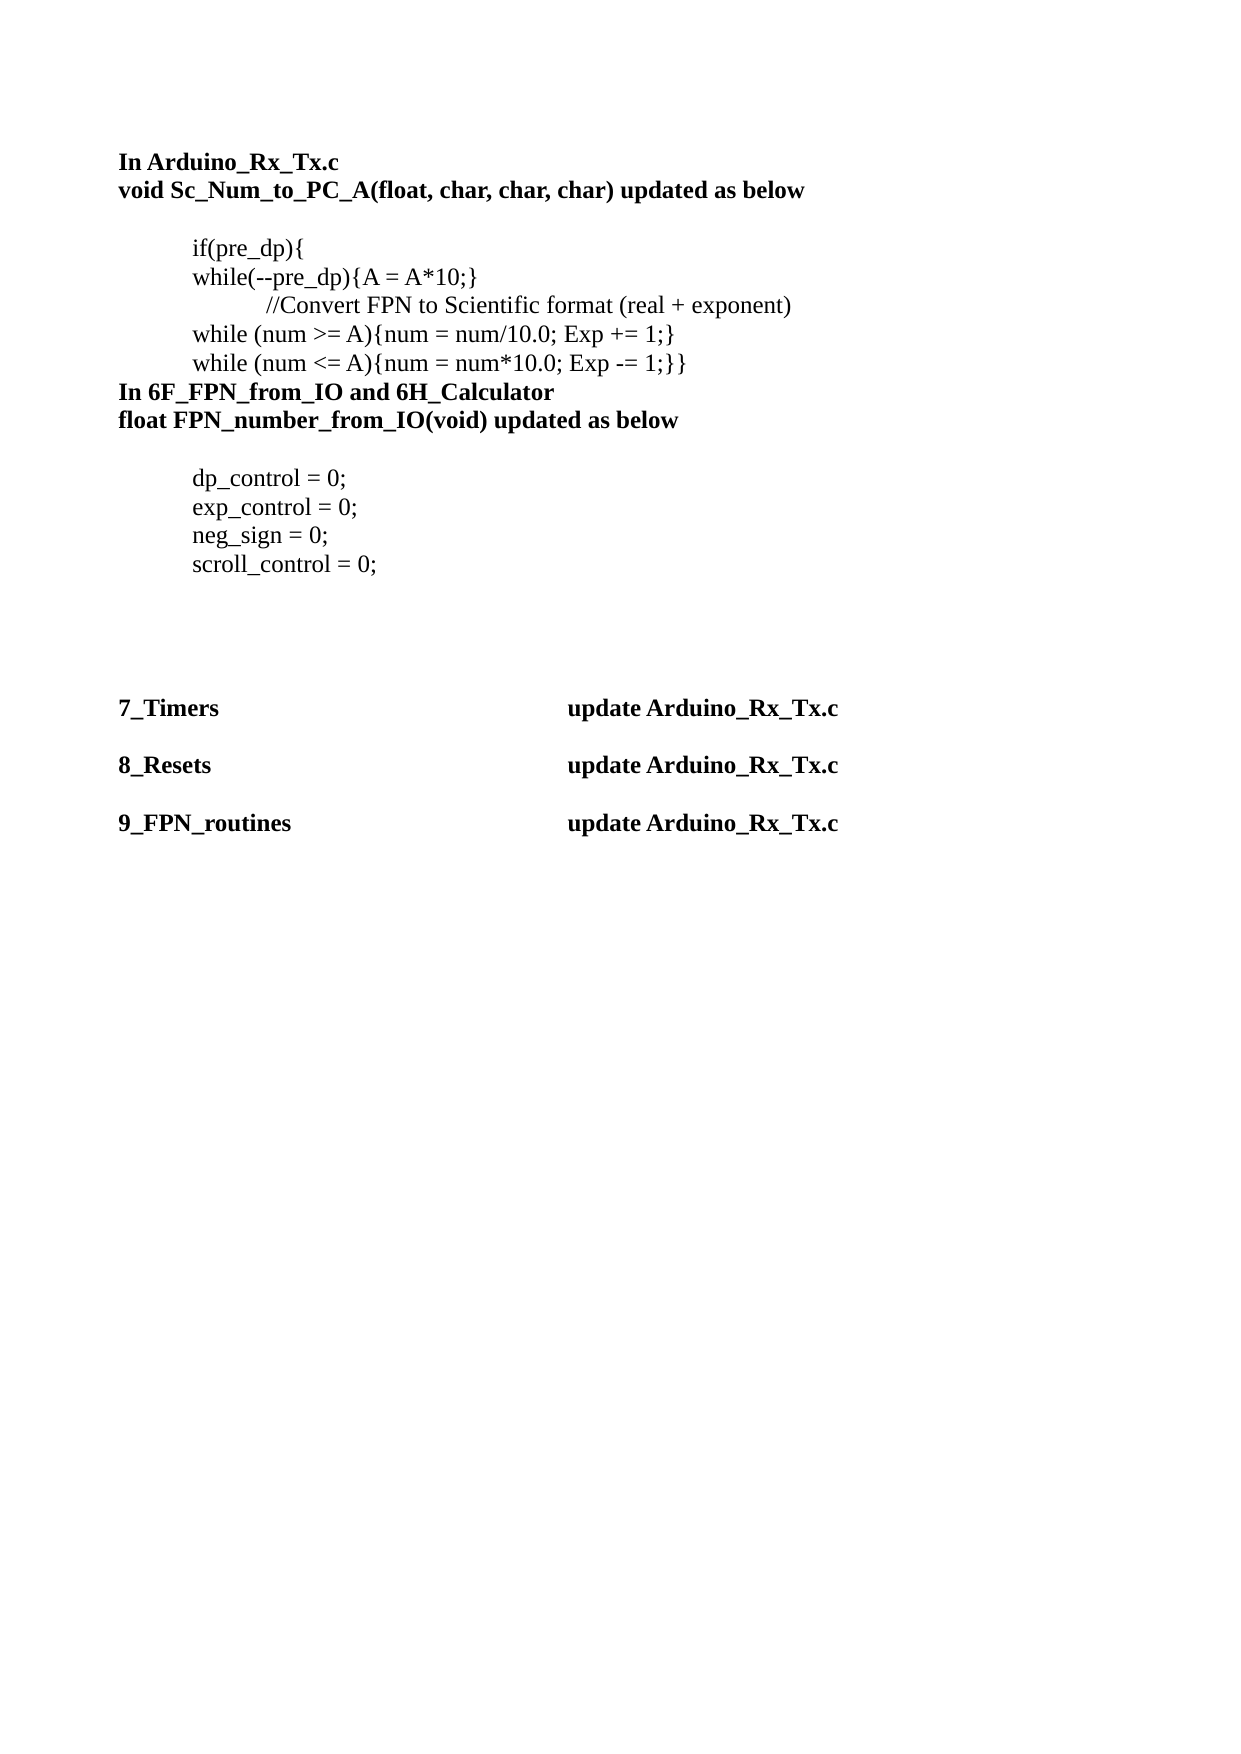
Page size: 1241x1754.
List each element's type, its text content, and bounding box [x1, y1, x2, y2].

text while(--pre_dp){A = A*10;} //Convert FPN to Scientific format (real + exponent) [192, 262, 1122, 319]
text In 6F_FPN_from_IO and 6H_Calculator [118, 377, 1122, 406]
text dp_control = 0; [192, 463, 1122, 492]
text void Sc_Num_to_PC_A(float, char, char, char) updated as below [118, 176, 1122, 204]
text if(pre_dp){ [192, 233, 1122, 262]
text while (num <= A){num = num*10.0; Exp -= 1;}} [192, 348, 1122, 377]
text scroll_control = 0; [192, 549, 1122, 578]
text 7_Timers update Arduino_Rx_Tx.c [118, 693, 1122, 722]
text exp_control = 0; [192, 492, 1122, 521]
text float FPN_number_from_IO(void) updated as below [118, 406, 1122, 434]
text neg_sign = 0; [192, 521, 1122, 549]
text 9_FPN_routines update Arduino_Rx_Tx.c [118, 808, 1122, 837]
text 8_Resets update Arduino_Rx_Tx.c [118, 751, 1122, 779]
text In Arduino_Rx_Tx.c [118, 147, 1122, 176]
text while (num >= A){num = num/10.0; Exp += 1;} [192, 319, 1122, 348]
